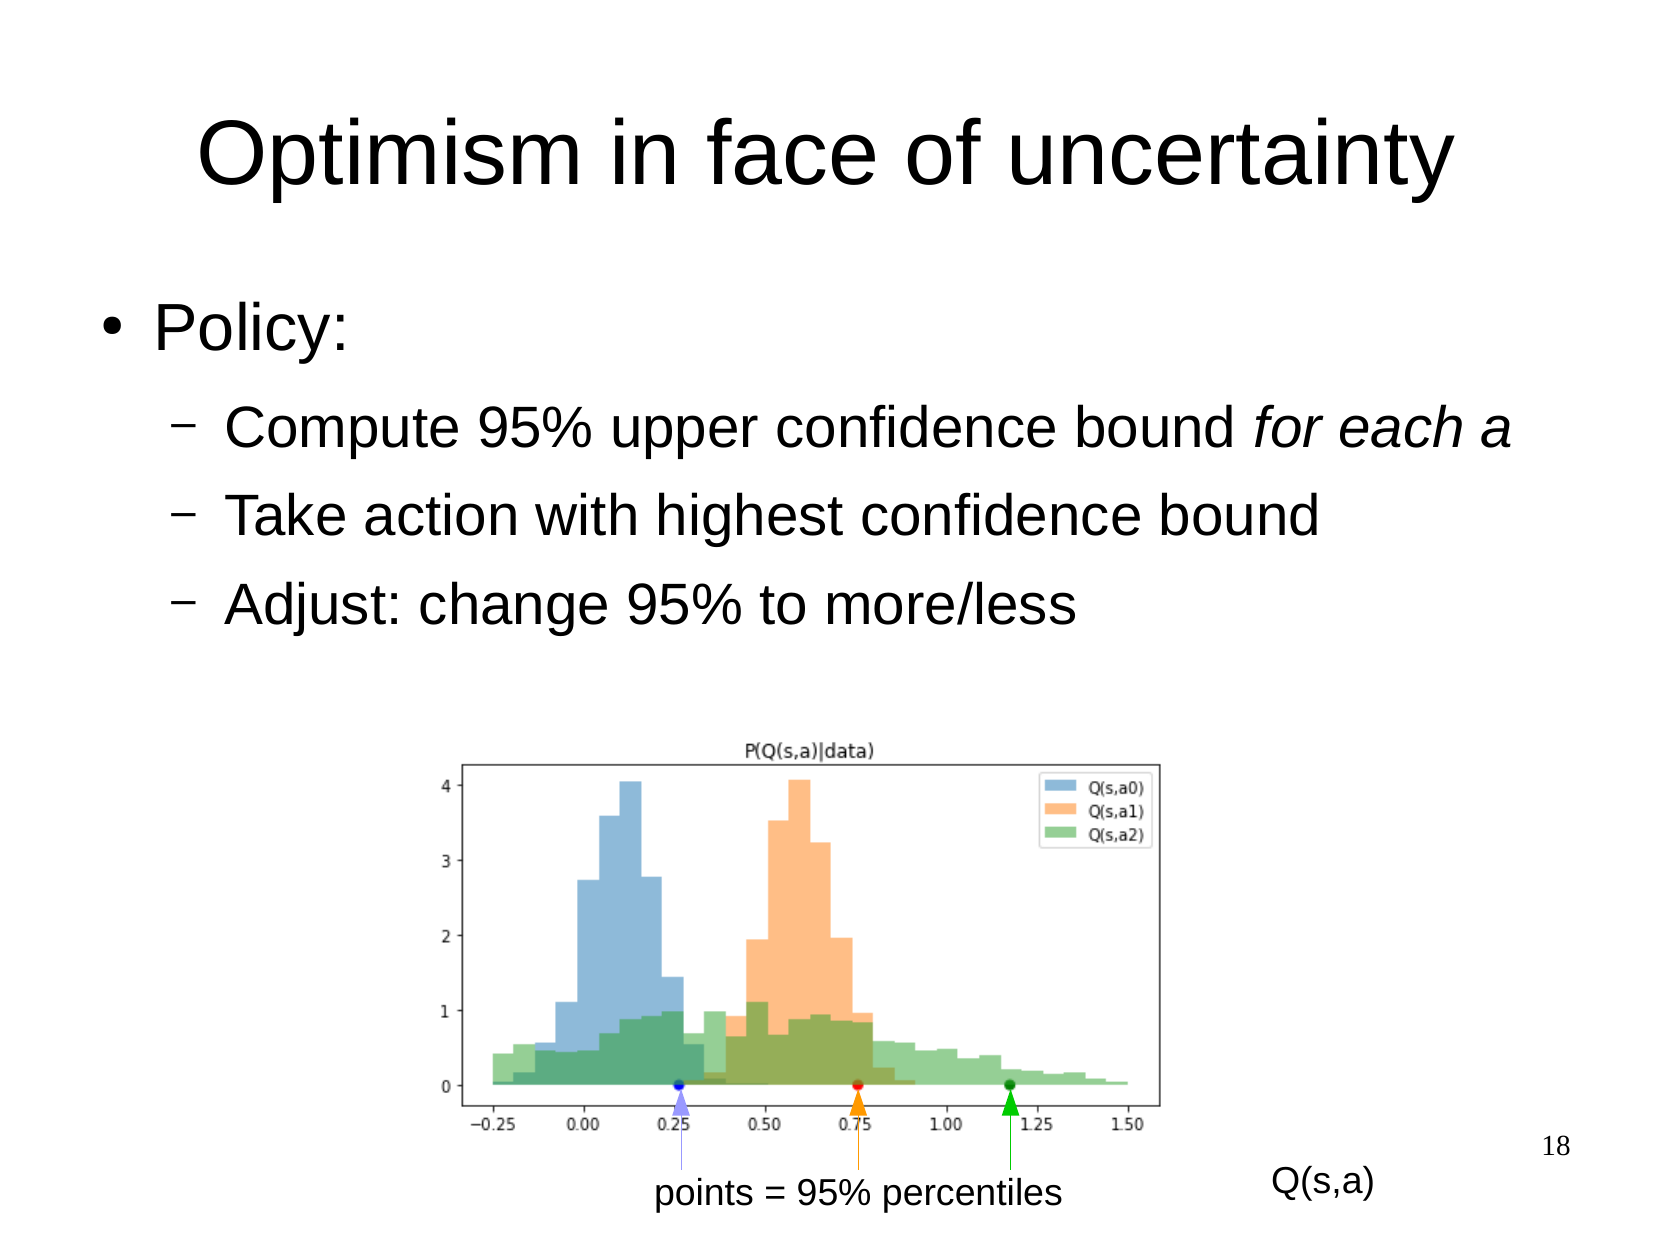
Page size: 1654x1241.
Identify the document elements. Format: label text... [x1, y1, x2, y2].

title Optimism in face of uncertainty [82, 49, 1571, 257]
list Policy: Compute 95% upper confidence bound for each a Take action with highest confidence bound Adjust: change 95% to more/less [82, 290, 1571, 1010]
text_box points = 95% percentiles [639, 1163, 1078, 1221]
picture [429, 730, 1175, 1143]
text_box Q(s,a) [1256, 1152, 1391, 1210]
